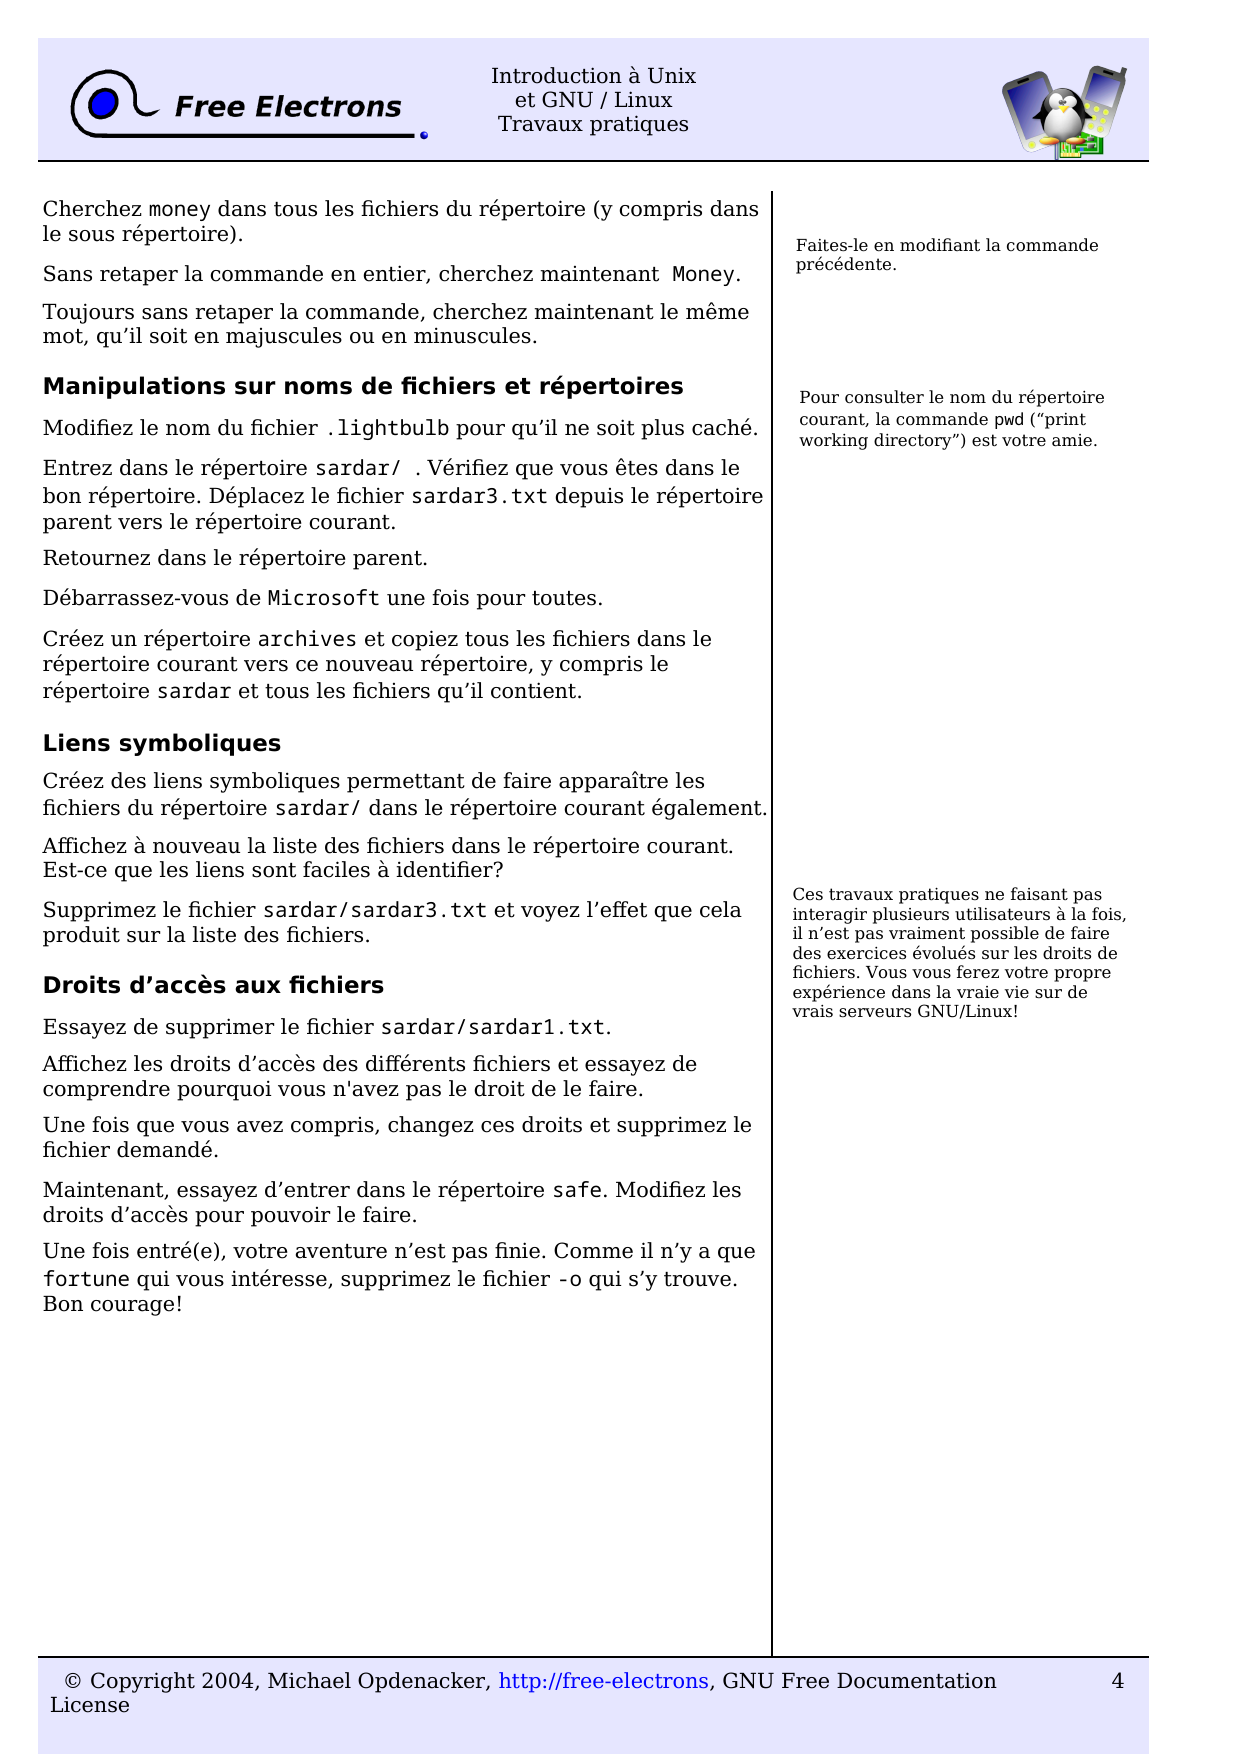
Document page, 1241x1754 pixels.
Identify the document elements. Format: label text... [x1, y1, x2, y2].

subtitle Liens symboliques [42, 730, 768, 757]
subtitle Manipulations sur noms de fichiers et répertoires [42, 373, 768, 400]
text Affichez à nouveau la liste des fichiers dans le répertoire courant. Est-ce que les liens sont faciles à identifier? [42, 834, 768, 883]
picture [65, 61, 431, 145]
text Une fois entré(e), votre aventure n’est pas finie. Comme il n’y a que fortune qui vous intéresse, supprimez le fichier -o qui s’y trouve. Bon courage! [42, 1240, 768, 1316]
text Essayez de supprimer le fichier sardar/sardar1.txt. [42, 1012, 768, 1040]
text Sans retaper la commande en entier, cherchez maintenant Money. [42, 259, 768, 287]
text Créez des liens symboliques permettant de faire apparaître les fichiers du répertoire sardar/ dans le répertoire courant également. [42, 769, 768, 822]
picture [995, 54, 1133, 168]
text Une fois que vous avez compris, changez ces droits et supprimez le fichier demandé. [42, 1114, 768, 1162]
text Créez un répertoire archives et copiez tous les fichiers dans le répertoire courant vers ce nouveau répertoire, y compris le répertoire sardar et tous les fichiers qu’il contient. [42, 624, 768, 705]
text Débarrassez-vous de Microsoft une fois pour toutes. [42, 583, 768, 612]
text Supprimez le fichier sardar/sardar3.txt et voyez l’effet que cela produit sur la liste des fichiers. [42, 895, 768, 948]
text Faites-le en modifiant la commande précédente. [796, 235, 1121, 274]
text Modifiez le nom du fichier .lightbulb pour qu’il ne soit plus caché. [42, 413, 768, 441]
text Retournez dans le répertoire parent. [42, 547, 768, 571]
text Maintenant, essayez d’entrer dans le répertoire safe. Modifiez les droits d’accès pour pouvoir le faire. [42, 1175, 768, 1227]
text Ces travaux pratiques ne faisant pas interagir plusieurs utilisateurs à la fois, il n’est pas vraiment possible de faire des exercices évolués sur les droits de fichiers. Vous vous ferez votre propre expérience dans la vraie vie sur de vrais serveurs GNU/Linux! [792, 885, 1129, 1021]
text Pour consulter le nom du répertoire courant, la commande pwd (“print working directory”) est votre amie. [799, 388, 1122, 450]
text Entrez dans le répertoire sardar/ . Vérifiez que vous êtes dans le bon répertoire. Déplacez le fichier sardar3.txt depuis le répertoire parent vers le répertoire courant. [42, 453, 768, 534]
text Cherchez money dans tous les fichiers du répertoire (y compris dans le sous répertoire). [42, 194, 768, 247]
text Toujours sans retaper la commande, cherchez maintenant le même mot, qu’il soit en majuscules ou en minuscules. [42, 300, 768, 348]
subtitle Droits d’accès aux fichiers [42, 973, 768, 999]
text Affichez les droits d’accès des différents fichiers et essayez de comprendre pourquoi vous n'avez pas le droit de le faire. [42, 1053, 768, 1101]
